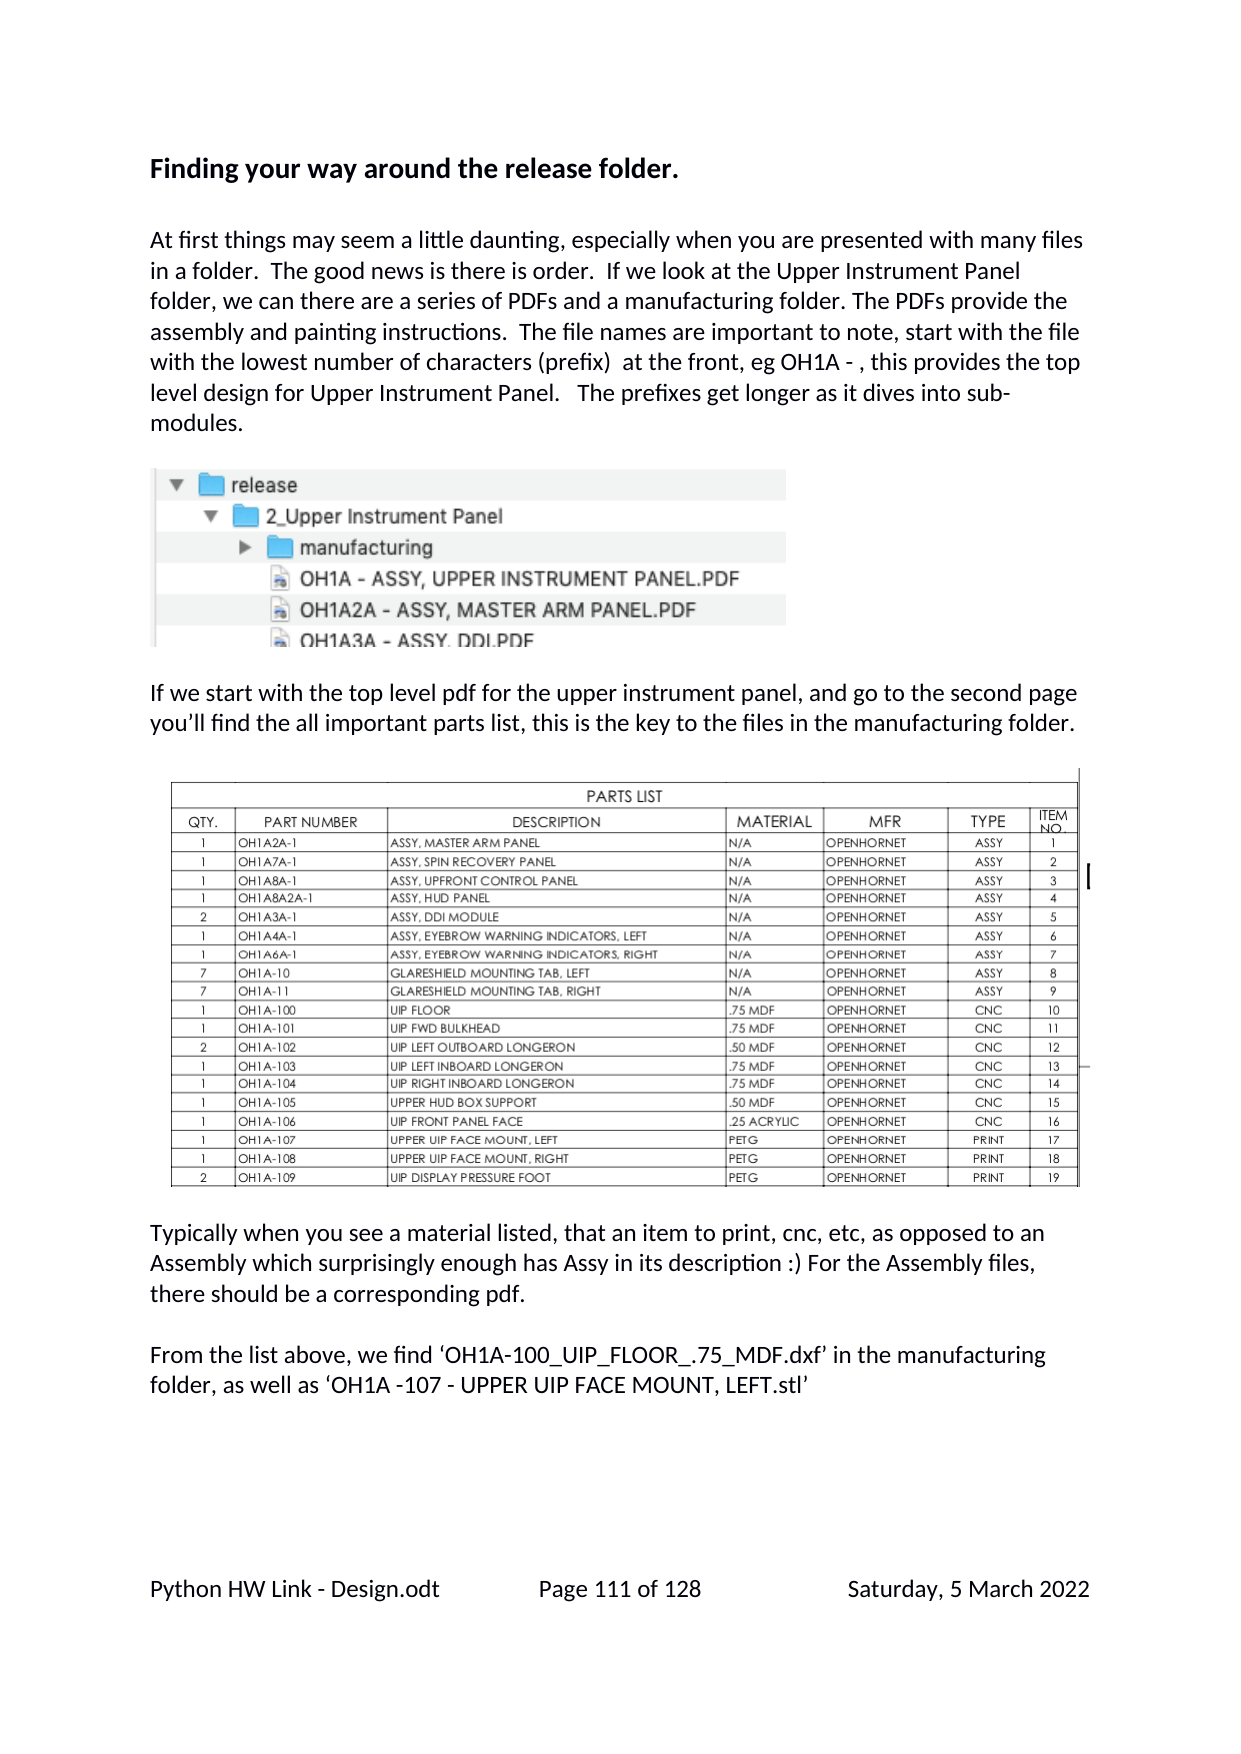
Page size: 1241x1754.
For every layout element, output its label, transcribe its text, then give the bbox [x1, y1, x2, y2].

text At first things may seem a little daunting, especially when you are presented with many files in a folder. The good news is there is order. If we look at the Upper Instrument Panel folder, we can there are a series of PDFs and a manufacturing folder. The PDFs provide the assembly and painting instructions. The file names are important to note, start with the file with the lowest number of characters (prefix) at the front, eg OH1A - , this provides the top level design for Upper Instrument Panel. The prefixes get longer as it dives into sub-modules. [150, 224, 1090, 438]
text If we start with the top level pdf for the upper instrument panel, and go to the second page you’ll find the all important parts list, this is the key to the files in the manufacturing folder. [150, 677, 1090, 738]
picture [150, 768, 1091, 1187]
text From the list above, we find ‘OH1A-100_UIP_FLOOR_.75_MDF.dxf’ in the manufacturing folder, as well as ‘OH1A -107 - UPPER UIP FACE MOUNT, LEFT.stl’ [150, 1339, 1090, 1400]
text Typically when you see a material listed, that an item to print, cnc, etc, as opposed to an Assembly which surprisingly enough has Assy in its description :) For the Assembly files, there should be a corresponding pdf. [150, 1217, 1090, 1308]
subtitle Finding your way around the release folder. [150, 150, 1090, 186]
picture [150, 468, 786, 647]
